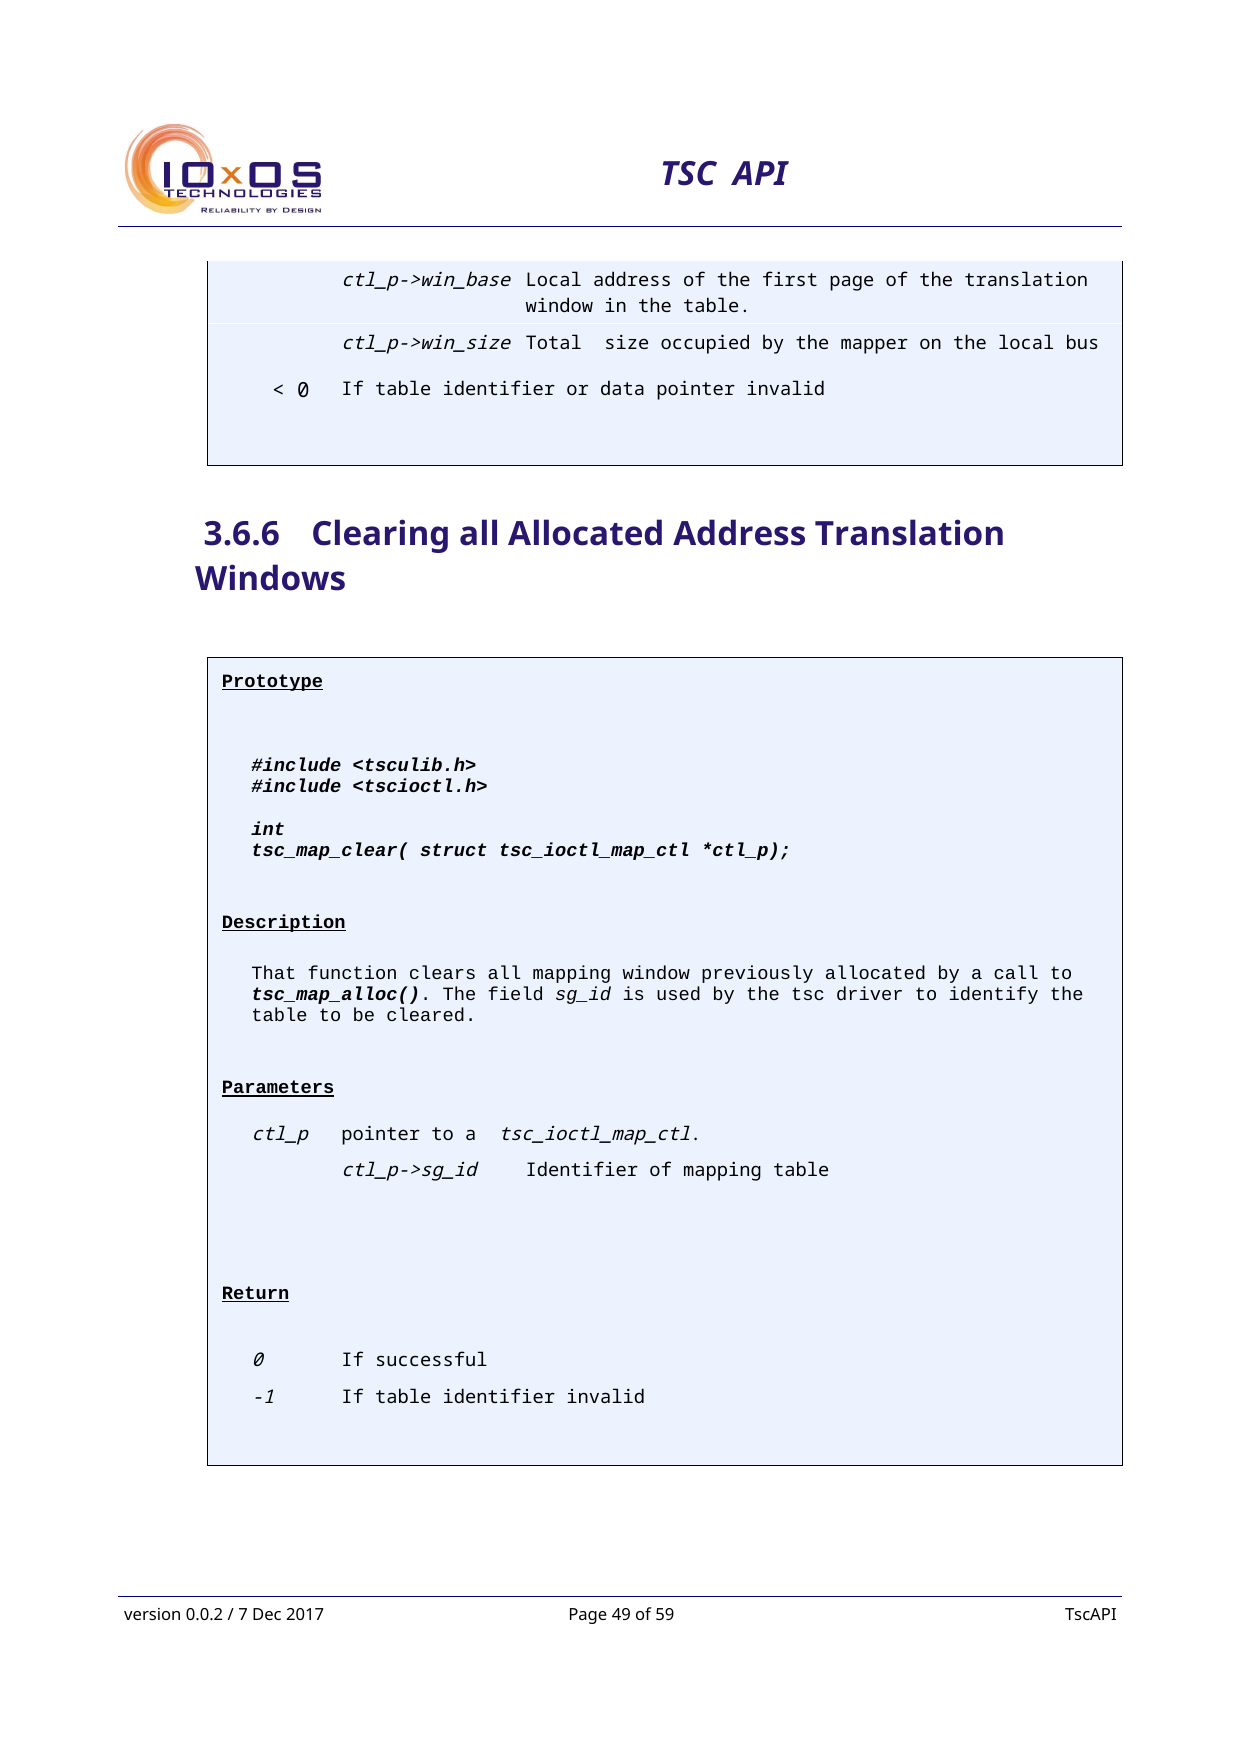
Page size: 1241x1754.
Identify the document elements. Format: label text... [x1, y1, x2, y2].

table_cell [246, 1151, 335, 1197]
text #include <tsculib.h> [208, 741, 1122, 777]
table_cell [246, 324, 335, 369]
table_cell [208, 1378, 246, 1415]
table_cell [208, 261, 246, 323]
table_cell < 0 [246, 369, 335, 414]
subtitle Clearing all Allocated Address Translation Windows [195, 510, 1122, 601]
table_cell ctl_p->sg_id [335, 1151, 520, 1197]
table_header ctl_p [246, 1114, 335, 1151]
text int [208, 819, 1122, 841]
table_cell Identifier of mapping table [520, 1151, 1122, 1197]
table_header 0 [246, 1341, 335, 1378]
text Prototype [208, 658, 1122, 690]
text tsc_map_clear( struct tsc_ioctl_map_ctl *ctl_p); [208, 841, 1122, 862]
table_cell ctl_p->win_base [335, 261, 520, 323]
table_header [208, 1341, 246, 1378]
table_header If successful [335, 1341, 1122, 1378]
subtitle Description [208, 898, 1122, 949]
table_cell If table identifier or data pointer invalid [335, 369, 1122, 414]
text That function clears all mapping window previously allocated by a call to tsc_map_alloc(). The field sg_id is used by the tsc driver to identify the table to be cleared. [208, 949, 1122, 1027]
table_cell If table identifier invalid [335, 1378, 1122, 1415]
subtitle Parameters [208, 1063, 1122, 1114]
table_header pointer to a tsc_ioctl_map_ctl. [335, 1114, 1122, 1151]
table_cell Total size occupied by the mapper on the local bus [520, 324, 1122, 369]
table_cell ctl_p->win_size [335, 324, 520, 369]
table_cell [208, 324, 246, 369]
table_cell [208, 1151, 246, 1197]
subtitle Return [208, 1269, 1122, 1305]
table_cell -1 [246, 1378, 335, 1415]
table_cell [246, 261, 335, 323]
table_header [208, 1114, 246, 1151]
text #include <tscioctl.h> [208, 777, 1122, 798]
table_cell [208, 369, 246, 414]
table_cell Local address of the first page of the translation window in the table. [520, 261, 1122, 323]
picture [123, 123, 323, 217]
